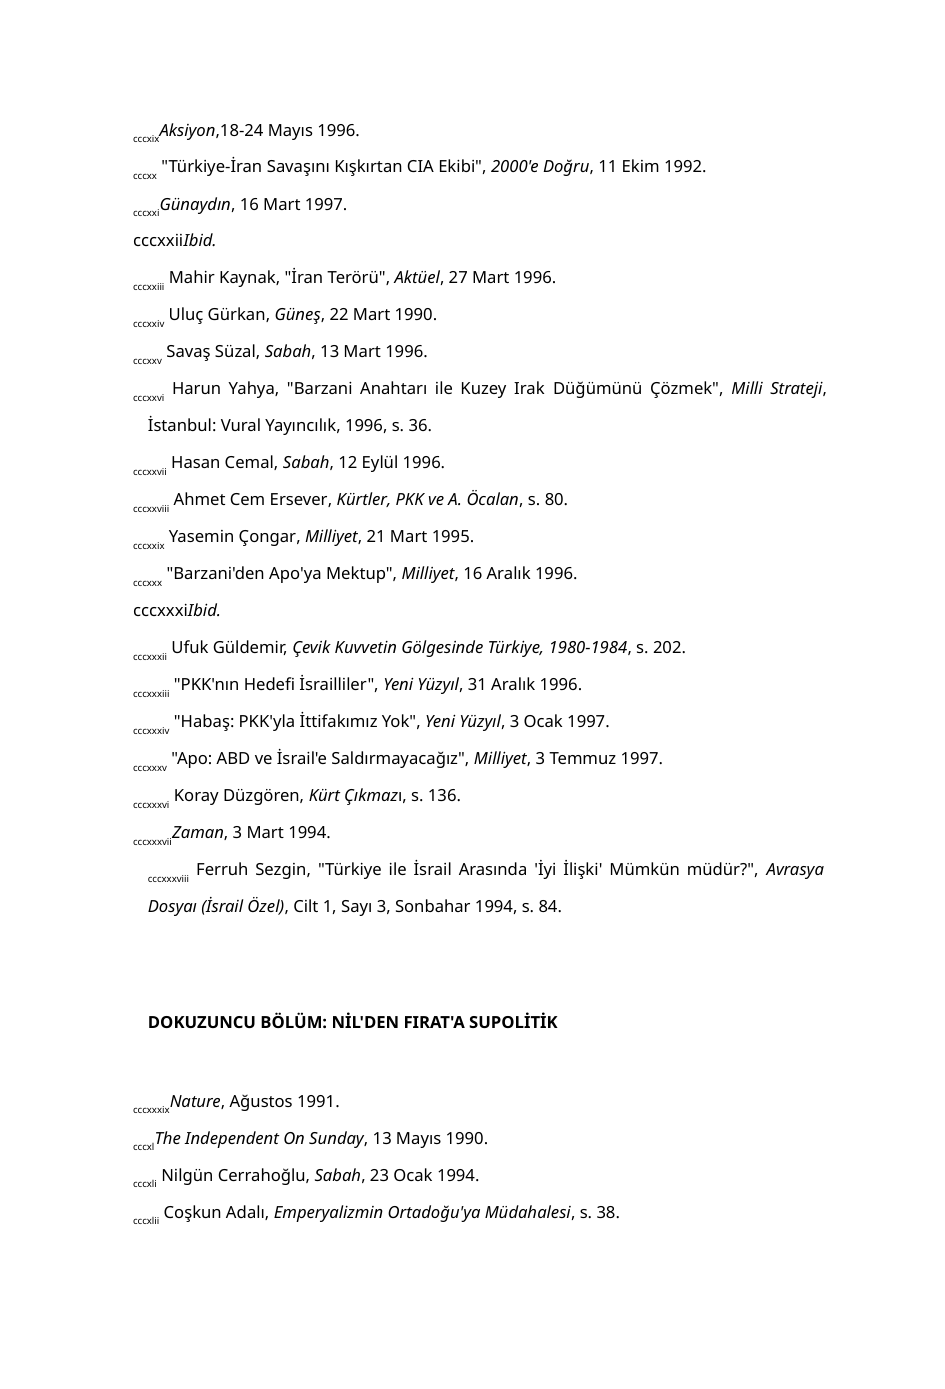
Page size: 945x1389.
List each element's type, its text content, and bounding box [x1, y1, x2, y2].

text Coşkun Adalı, Emperyalizmin Ortadoğu'ya Müdahalesi, s. 38. [133, 1200, 827, 1237]
text Nature, Ağustos 1991. [133, 1089, 827, 1126]
text Günaydın, 16 Mart 1997. [133, 192, 827, 229]
text Ahmet Cem Ersever, Kürtler, PKK ve A. Öcalan, s. 80. [133, 488, 827, 525]
text Savaş Süzal, Sabah, 13 Mart 1996. [133, 340, 827, 377]
text Nilgün Cerrahoğlu, Sabah, 23 Ocak 1994. [133, 1163, 827, 1200]
text "Barzani'den Apo'ya Mektup", Milliyet, 16 Aralık 1996. [133, 562, 827, 599]
text Ferruh Sezgin, "Türkiye ile İsrail Arasında 'İyi İlişki' Mümkün müdür?", Avrasya Dosyaı (İsrail Özel), Cilt 1, Sayı 3, Sonbahar 1994, s. 84. [148, 858, 827, 932]
text "Habaş: PKK'yla İttifakımız Yok", Yeni Yüzyıl, 3 Ocak 1997. [133, 710, 827, 747]
text "PKK'nın Hedefi İsrailliler", Yeni Yüzyıl, 31 Aralık 1996. [133, 673, 827, 710]
text "Apo: ABD ve İsrail'e Saldırmayacağız", Milliyet, 3 Temmuz 1997. [133, 747, 827, 784]
text Zaman, 3 Mart 1994. [133, 821, 827, 858]
text Harun Yahya, "Barzani Anahtarı ile Kuzey Irak Düğümünü Çözmek", Milli Strateji, İstanbul: Vural Yayıncılık, 1996, s. 36. [133, 377, 827, 451]
text Ibid. [133, 229, 827, 266]
text Aksiyon,18-24 Mayıs 1996. [133, 118, 827, 155]
text Hasan Cemal, Sabah, 12 Eylül 1996. [133, 451, 827, 488]
text The Independent On Sunday, 13 Mayıs 1990. [133, 1126, 827, 1163]
text Yasemin Çongar, Milliyet, 21 Mart 1995. [133, 525, 827, 562]
text Koray Düzgören, Kürt Çıkmazı, s. 136. [133, 784, 827, 821]
text Uluç Gürkan, Güneş, 22 Mart 1990. [133, 303, 827, 340]
text Mahir Kaynak, "İran Terörü", Aktüel, 27 Mart 1996. [133, 266, 827, 303]
text Ufuk Güldemir, Çevik Kuvvetin Gölgesinde Türkiye, 1980-1984, s. 202. [133, 636, 827, 673]
text DOKUZUNCU BÖLÜM: NİL'DEN FIRAT'A SUPOLİTİK [148, 1011, 827, 1048]
text "Türkiye-İran Savaşını Kışkırtan CIA Ekibi", 2000'e Doğru, 11 Ekim 1992. [133, 155, 827, 192]
text Ibid. [133, 599, 827, 636]
